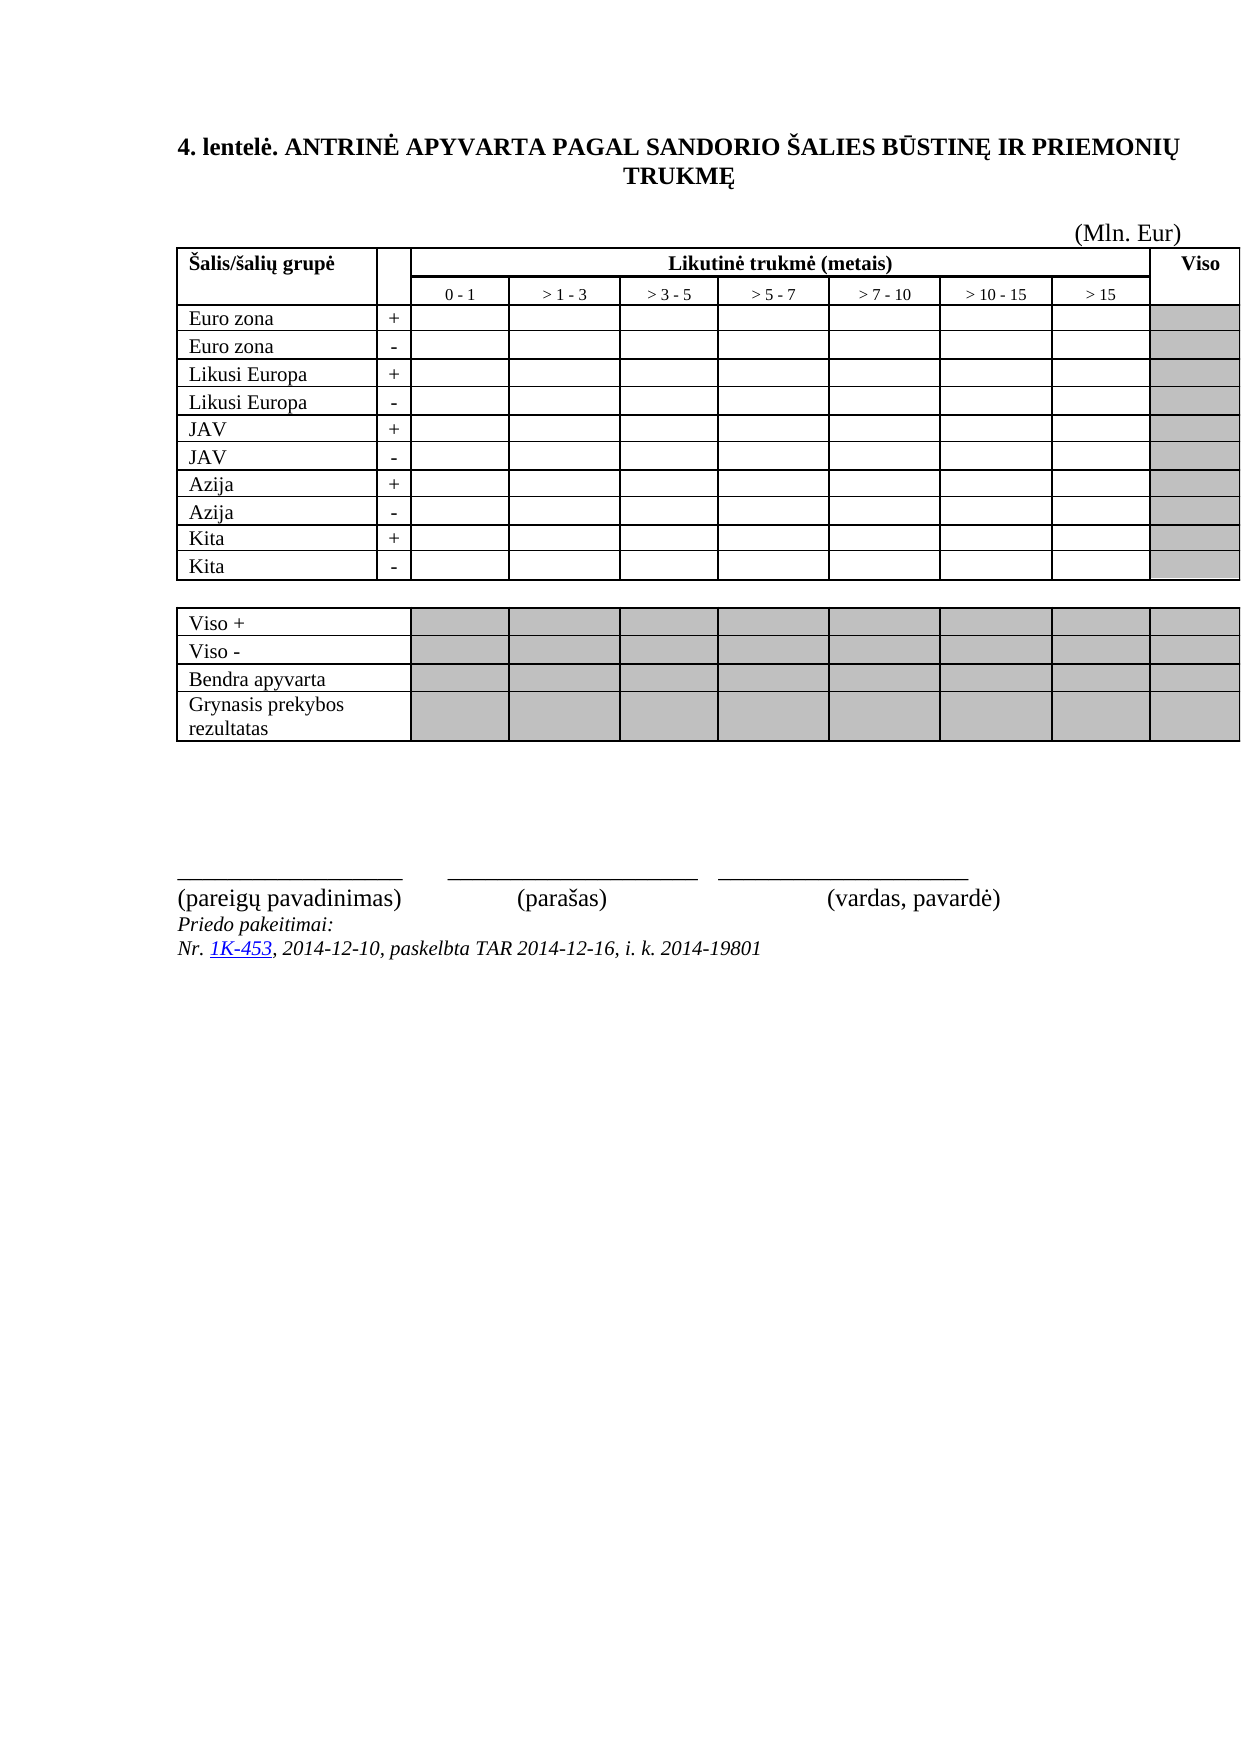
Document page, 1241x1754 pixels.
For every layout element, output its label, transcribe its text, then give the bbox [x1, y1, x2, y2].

table_cell [1151, 387, 1239, 414]
table_header Šalis/šalių grupė [178, 249, 376, 275]
table_cell [829, 581, 940, 607]
table_cell Euro zona [178, 306, 376, 330]
table_cell Viso + [178, 609, 377, 635]
text (Mln. Eur) [177, 218, 1181, 247]
table_cell [1053, 526, 1149, 550]
table_cell [378, 275, 410, 303]
table_cell [177, 742, 377, 768]
table_cell [719, 306, 828, 330]
table_cell [509, 742, 620, 768]
table_cell [719, 360, 828, 386]
table_cell [411, 581, 509, 607]
table_cell [621, 609, 717, 635]
table_cell [830, 636, 939, 663]
table_cell [941, 331, 1051, 358]
table_cell [412, 360, 508, 386]
table_cell [621, 636, 717, 663]
table_cell [1151, 331, 1239, 358]
table_cell [1151, 636, 1239, 663]
table_cell [830, 442, 939, 469]
table_cell [510, 442, 619, 469]
table_cell [377, 742, 411, 768]
table_cell [830, 360, 939, 386]
table_cell - [378, 497, 410, 524]
table_cell [719, 692, 828, 740]
table_cell [510, 331, 619, 358]
table_cell [621, 665, 717, 691]
table_cell - [378, 387, 410, 414]
table_cell Viso - [178, 636, 377, 663]
table_cell Azija [178, 471, 376, 496]
table_cell [941, 636, 1051, 663]
table_cell > 15 [1053, 278, 1149, 303]
table_header [378, 249, 410, 275]
table_cell [829, 742, 940, 768]
table_cell [1053, 636, 1149, 663]
table_cell [719, 471, 828, 496]
table_cell [830, 497, 939, 524]
table_cell [719, 609, 828, 635]
table_cell [412, 416, 508, 441]
table_cell Grynasis prekybos rezultatas [178, 692, 410, 740]
table_cell [1151, 442, 1239, 469]
table_cell [621, 526, 717, 550]
table_cell [1052, 581, 1149, 607]
table_cell [830, 526, 939, 550]
table_cell [940, 742, 1052, 768]
text __________________ ____________________ ____________________ [177, 854, 1181, 883]
table_cell [412, 692, 508, 740]
table_cell [510, 416, 619, 441]
table_cell [1151, 275, 1239, 303]
table_cell [509, 581, 620, 607]
table_cell [830, 609, 939, 635]
table_cell - [378, 442, 410, 469]
table_header Viso [1151, 249, 1239, 275]
table_cell [1151, 497, 1239, 524]
table_cell [177, 581, 377, 607]
table_cell [412, 497, 508, 524]
table_cell [1052, 742, 1149, 768]
table_cell [1151, 526, 1239, 550]
table_cell > 10 - 15 [941, 278, 1051, 303]
table_cell [1053, 360, 1149, 386]
table_cell [510, 471, 619, 496]
table_cell [718, 742, 829, 768]
table_cell [412, 526, 508, 550]
table_cell [620, 742, 718, 768]
table_cell JAV [178, 442, 376, 469]
table_cell [621, 416, 717, 441]
table_cell Likusi Europa [178, 360, 376, 386]
table_cell [411, 742, 509, 768]
table_cell [621, 551, 717, 578]
table_cell [412, 306, 508, 330]
table_cell [1053, 442, 1149, 469]
table_cell [1053, 306, 1149, 330]
table_cell - [378, 331, 410, 358]
table_cell [1053, 387, 1149, 414]
table_cell [412, 636, 508, 663]
table_cell + [378, 526, 410, 550]
table_cell [412, 442, 508, 469]
table_cell [621, 387, 717, 414]
table_cell [941, 387, 1051, 414]
table_cell [510, 665, 619, 691]
table_cell Kita [178, 551, 376, 578]
table_cell [1151, 609, 1239, 635]
table_cell [830, 551, 939, 578]
table_cell [941, 609, 1051, 635]
table_cell [621, 442, 717, 469]
table_cell [719, 331, 828, 358]
table_cell [719, 497, 828, 524]
table_cell [1150, 581, 1240, 607]
table_cell [941, 360, 1051, 386]
table_cell [510, 526, 619, 550]
table_cell [1151, 306, 1239, 330]
table_cell Azija [178, 497, 376, 524]
table_cell [830, 387, 939, 414]
table_cell [830, 416, 939, 441]
table_cell [1151, 665, 1239, 691]
text Nr. 1K-453, 2014-12-10, paskelbta TAR 2014-12-16, i. k. 2014-19801 [177, 936, 1181, 960]
table_cell [941, 665, 1051, 691]
table_cell Bendra apyvarta [178, 665, 410, 691]
table_cell [510, 609, 619, 635]
table_cell [178, 275, 376, 303]
table_cell [1053, 416, 1149, 441]
table_cell [941, 526, 1051, 550]
table_cell [941, 551, 1051, 578]
table_cell [1053, 471, 1149, 496]
table_cell [412, 387, 508, 414]
table_cell [830, 306, 939, 330]
table_cell > 1 - 3 [510, 278, 619, 303]
table_cell [412, 665, 508, 691]
table_cell [412, 609, 508, 635]
text Priedo pakeitimai: [177, 912, 1181, 936]
table_cell > 5 - 7 [719, 278, 828, 303]
table_cell [719, 665, 828, 691]
table_cell 0 - 1 [412, 278, 508, 303]
table_cell [941, 442, 1051, 469]
table_cell Likusi Europa [178, 387, 376, 414]
table_cell [1053, 497, 1149, 524]
table_cell [719, 526, 828, 550]
table_cell [621, 497, 717, 524]
table_cell [621, 331, 717, 358]
table_cell [510, 497, 619, 524]
table_cell [1151, 360, 1239, 386]
table_header Likutinė trukmė (metais) [412, 249, 1149, 275]
table_cell > 7 - 10 [830, 278, 939, 303]
table_cell [510, 551, 619, 578]
table_cell [941, 497, 1051, 524]
table_cell [621, 471, 717, 496]
table_cell [621, 360, 717, 386]
text (pareigų pavadinimas) (parašas) (vardas, pavardė) [177, 883, 1181, 912]
table_cell [1151, 416, 1239, 441]
table_cell + [378, 360, 410, 386]
table_cell [1053, 551, 1149, 578]
table_cell [621, 306, 717, 330]
table_cell [620, 581, 718, 607]
table_cell [1053, 331, 1149, 358]
table_cell [830, 692, 939, 740]
table_cell [719, 636, 828, 663]
table_cell [941, 471, 1051, 496]
table_cell [1053, 609, 1149, 635]
table_cell [941, 416, 1051, 441]
table_cell Kita [178, 526, 376, 550]
table_cell [510, 692, 619, 740]
table_cell [830, 665, 939, 691]
table_cell [719, 387, 828, 414]
table_cell [1150, 742, 1240, 768]
table_cell [1053, 692, 1149, 740]
table_cell [510, 306, 619, 330]
table_cell [719, 416, 828, 441]
table_cell [1151, 551, 1239, 578]
table_cell Euro zona [178, 331, 376, 358]
table_cell [621, 692, 717, 740]
table_cell [377, 636, 410, 663]
table_cell + [378, 416, 410, 441]
table_cell [940, 581, 1052, 607]
table_cell [1151, 692, 1239, 740]
table_cell [941, 692, 1051, 740]
table_cell JAV [178, 416, 376, 441]
table_cell [1151, 471, 1239, 496]
table_cell [412, 471, 508, 496]
table_cell [510, 387, 619, 414]
table_cell [719, 551, 828, 578]
table_cell [510, 360, 619, 386]
table_cell [941, 306, 1051, 330]
table_cell > 3 - 5 [621, 278, 717, 303]
table_cell + [378, 471, 410, 496]
table_cell [412, 331, 508, 358]
table_cell [510, 636, 619, 663]
table_cell - [378, 551, 410, 578]
table_cell [412, 551, 508, 578]
table_cell [830, 471, 939, 496]
table_cell + [378, 306, 410, 330]
table_cell [377, 609, 410, 635]
table_cell [719, 442, 828, 469]
table_cell [718, 581, 829, 607]
table_cell [377, 581, 411, 607]
table_cell [1053, 665, 1149, 691]
table_cell [830, 331, 939, 358]
text 4. lentelė. ANTRINĖ APYVARTA PAGAL SANDORIO ŠALIES BŪSTINĘ IR PRIEMONIŲ TRUKMĘ [177, 132, 1181, 190]
